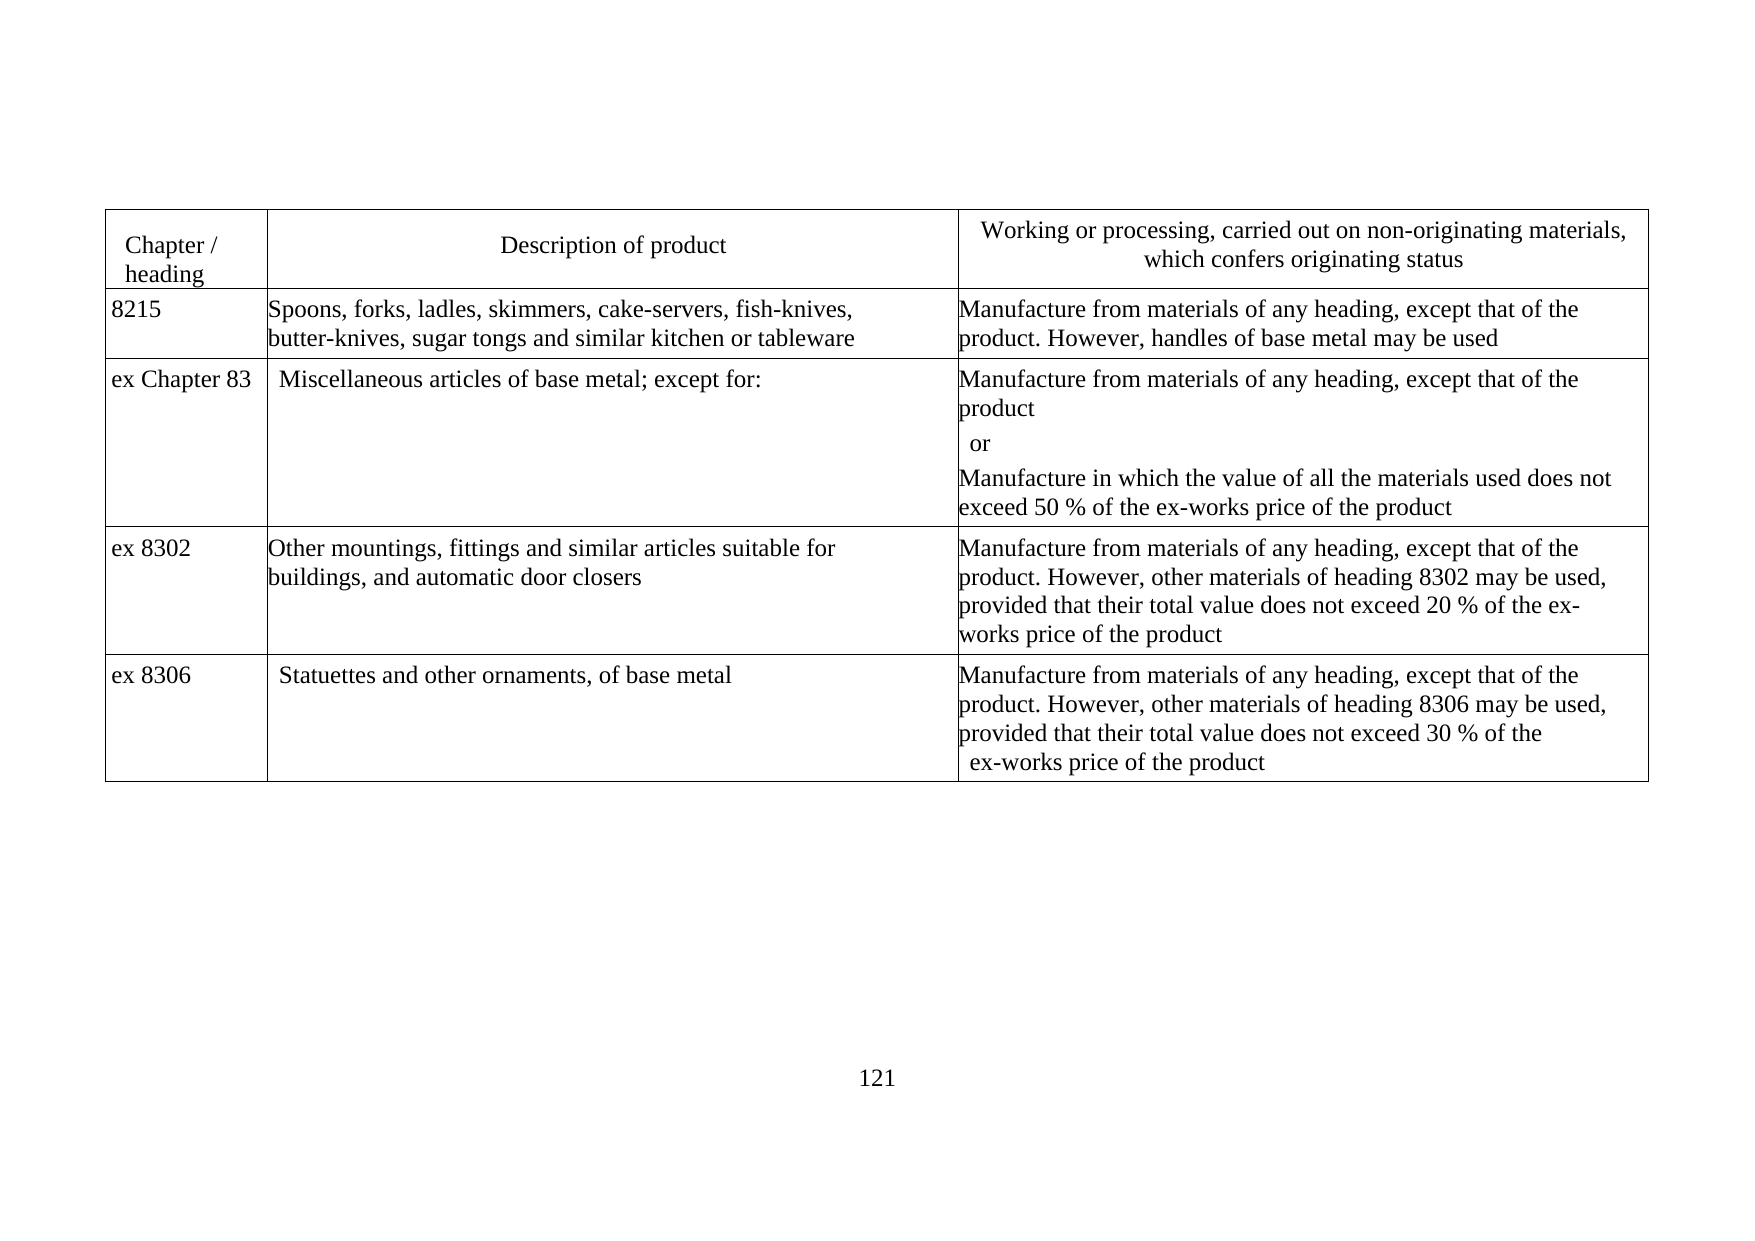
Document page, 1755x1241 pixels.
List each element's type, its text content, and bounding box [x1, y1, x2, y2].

table_cell Manufacture from materials of any heading, except that of the product. However, other materials of heading 8302 may be used, provided that their total value does not exceed 20 % of the ex- works price of the product [959, 527, 1648, 653]
table_cell Miscellaneous articles of base metal; except for: [268, 359, 958, 526]
table_cell Manufacture from materials of any heading, except that of the product or Manufacture in which the value of all the materials used does not exceed 50 % of the ex-works price of the product [959, 359, 1648, 526]
table_cell Spoons, forks, ladles, skimmers, cake-servers, fish-knives, butter-knives, sugar tongs and similar kitchen or tableware [268, 289, 958, 357]
table_cell Manufacture from materials of any heading, except that of the product. However, handles of base metal may be used [959, 289, 1648, 357]
table_header Working or processing, carried out on non-originating materials, which confers originating status [959, 210, 1648, 287]
table_cell ex 8302 [106, 527, 267, 653]
table_cell Manufacture from materials of any heading, except that of the product. However, other materials of heading 8306 may be used, provided that their total value does not exceed 30 % of the ex-works price of the product [959, 655, 1648, 781]
table_cell Other mountings, fittings and similar articles suitable for buildings, and automatic door closers [268, 527, 958, 653]
table_cell Statuettes and other ornaments, of base metal [268, 655, 958, 781]
table_header Description of product [268, 210, 958, 287]
table_header Chapter / heading [106, 210, 267, 287]
table_cell ex 8306 [106, 655, 267, 781]
table_cell 8215 [106, 289, 267, 357]
table_cell ex Chapter 83 [106, 359, 267, 526]
